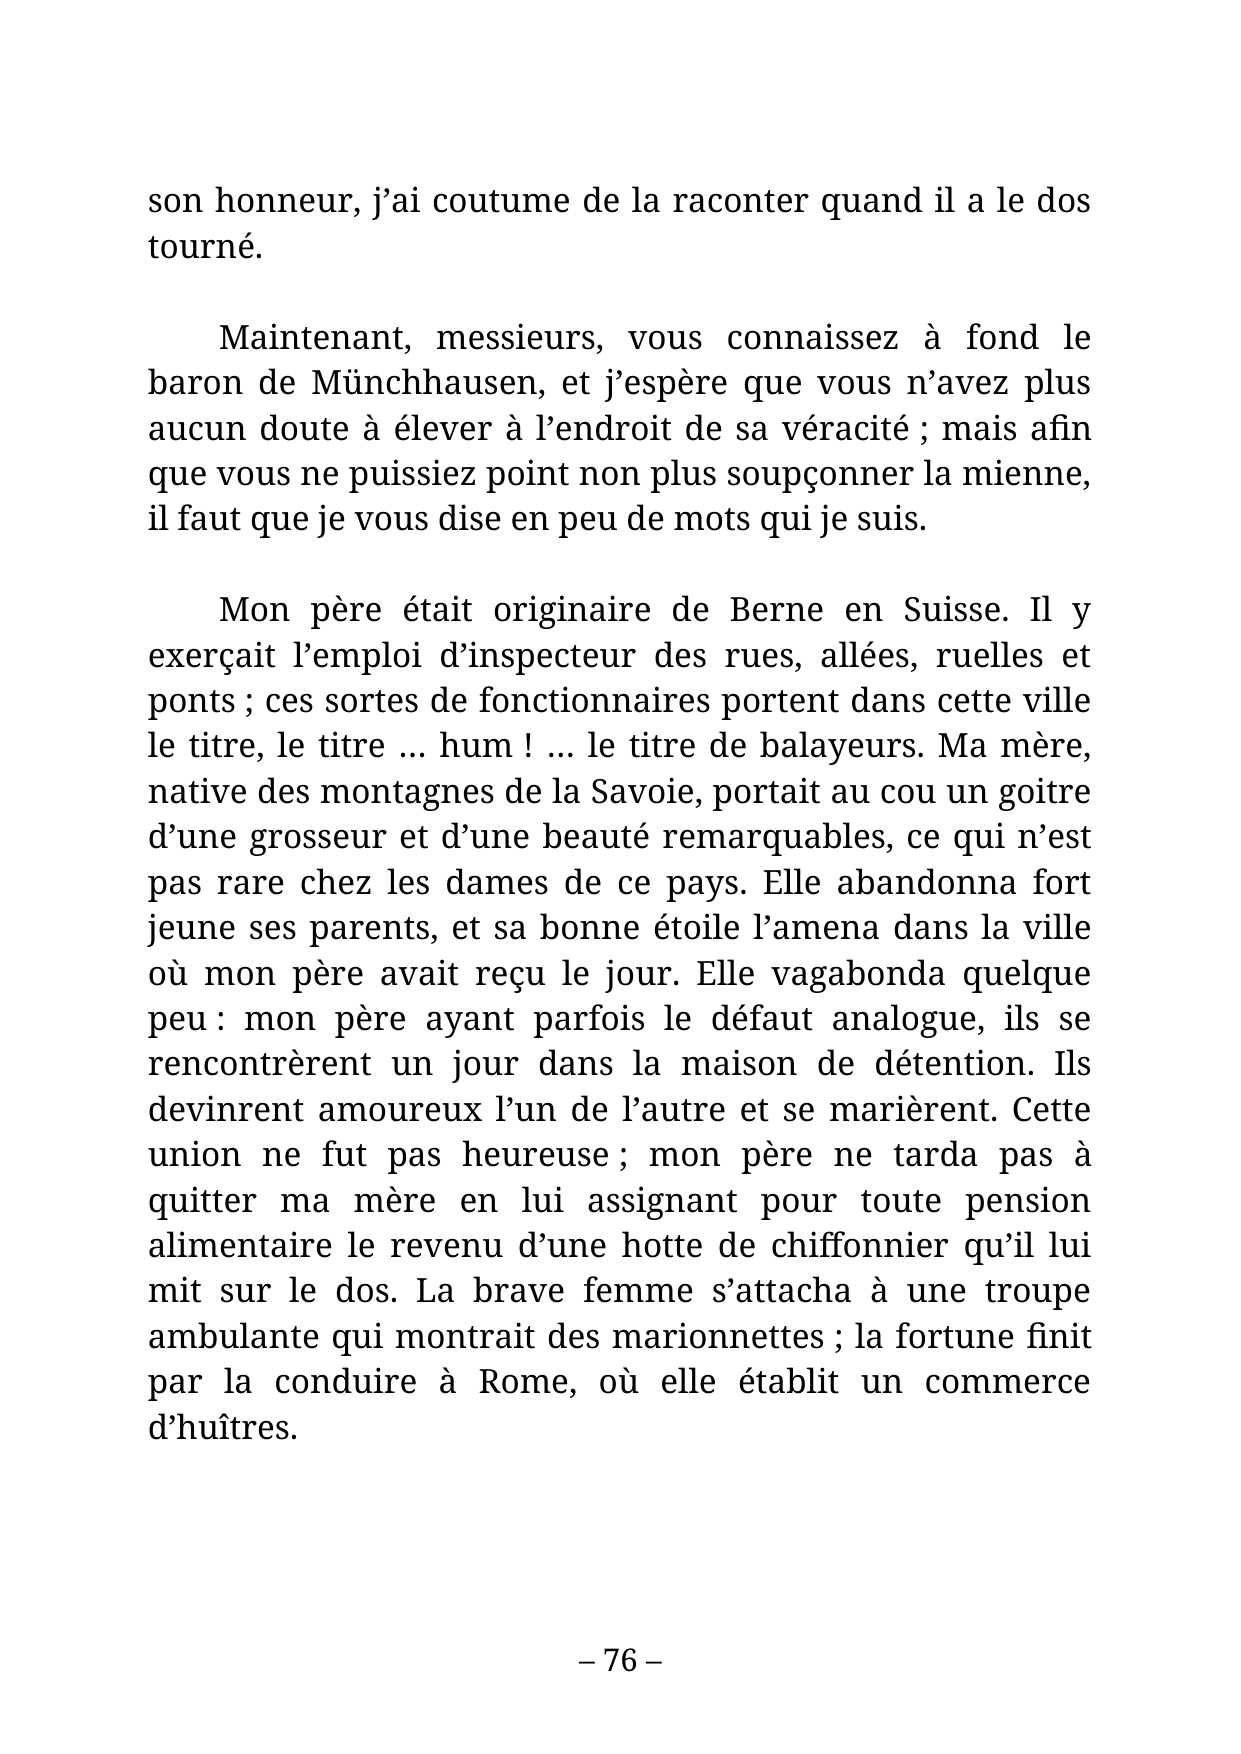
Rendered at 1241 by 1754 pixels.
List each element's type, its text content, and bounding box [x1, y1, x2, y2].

text Mon père était originaire de Berne en Suisse. Il y exerçait l’emploi d’inspecteur des rues, allées, ruelles et ponts ; ces sortes de fonctionnaires portent dans cette ville le titre, le titre … hum ! … le titre de balayeurs. Ma mère, native des montagnes de la Savoie, portait au cou un goitre d’une grosseur et d’une beauté remarquables, ce qui n’est pas rare chez les dames de ce pays. Elle abandonna fort jeune ses parents, et sa bonne étoile l’amena dans la ville où mon père avait reçu le jour. Elle vagabonda quelque peu : mon père ayant parfois le défaut analogue, ils se rencontrèrent un jour dans la maison de détention. Ils devinrent amoureux l’un de l’autre et se marièrent. Cette union ne fut pas heureuse ; mon père ne tarda pas à quitter ma mère en lui assignant pour toute pension alimentaire le revenu d’une hotte de chiffonnier qu’il lui mit sur le dos. La brave femme s’attacha à une troupe ambulante qui montrait des marionnettes ; la fortune finit par la conduire à Rome, où elle établit un commerce d’huîtres. [148, 586, 1092, 1449]
text son honneur, j’ai coutume de la raconter quand il a le dos tourné. [148, 177, 1092, 268]
text Maintenant, messieurs, vous connaissez à fond le baron de Münchhausen, et j’espère que vous n’avez plus aucun doute à élever à l’endroit de sa véracité ; mais afin que vous ne puissiez point non plus soupçonner la mienne, il faut que je vous dise en peu de mots qui je suis. [148, 313, 1092, 541]
